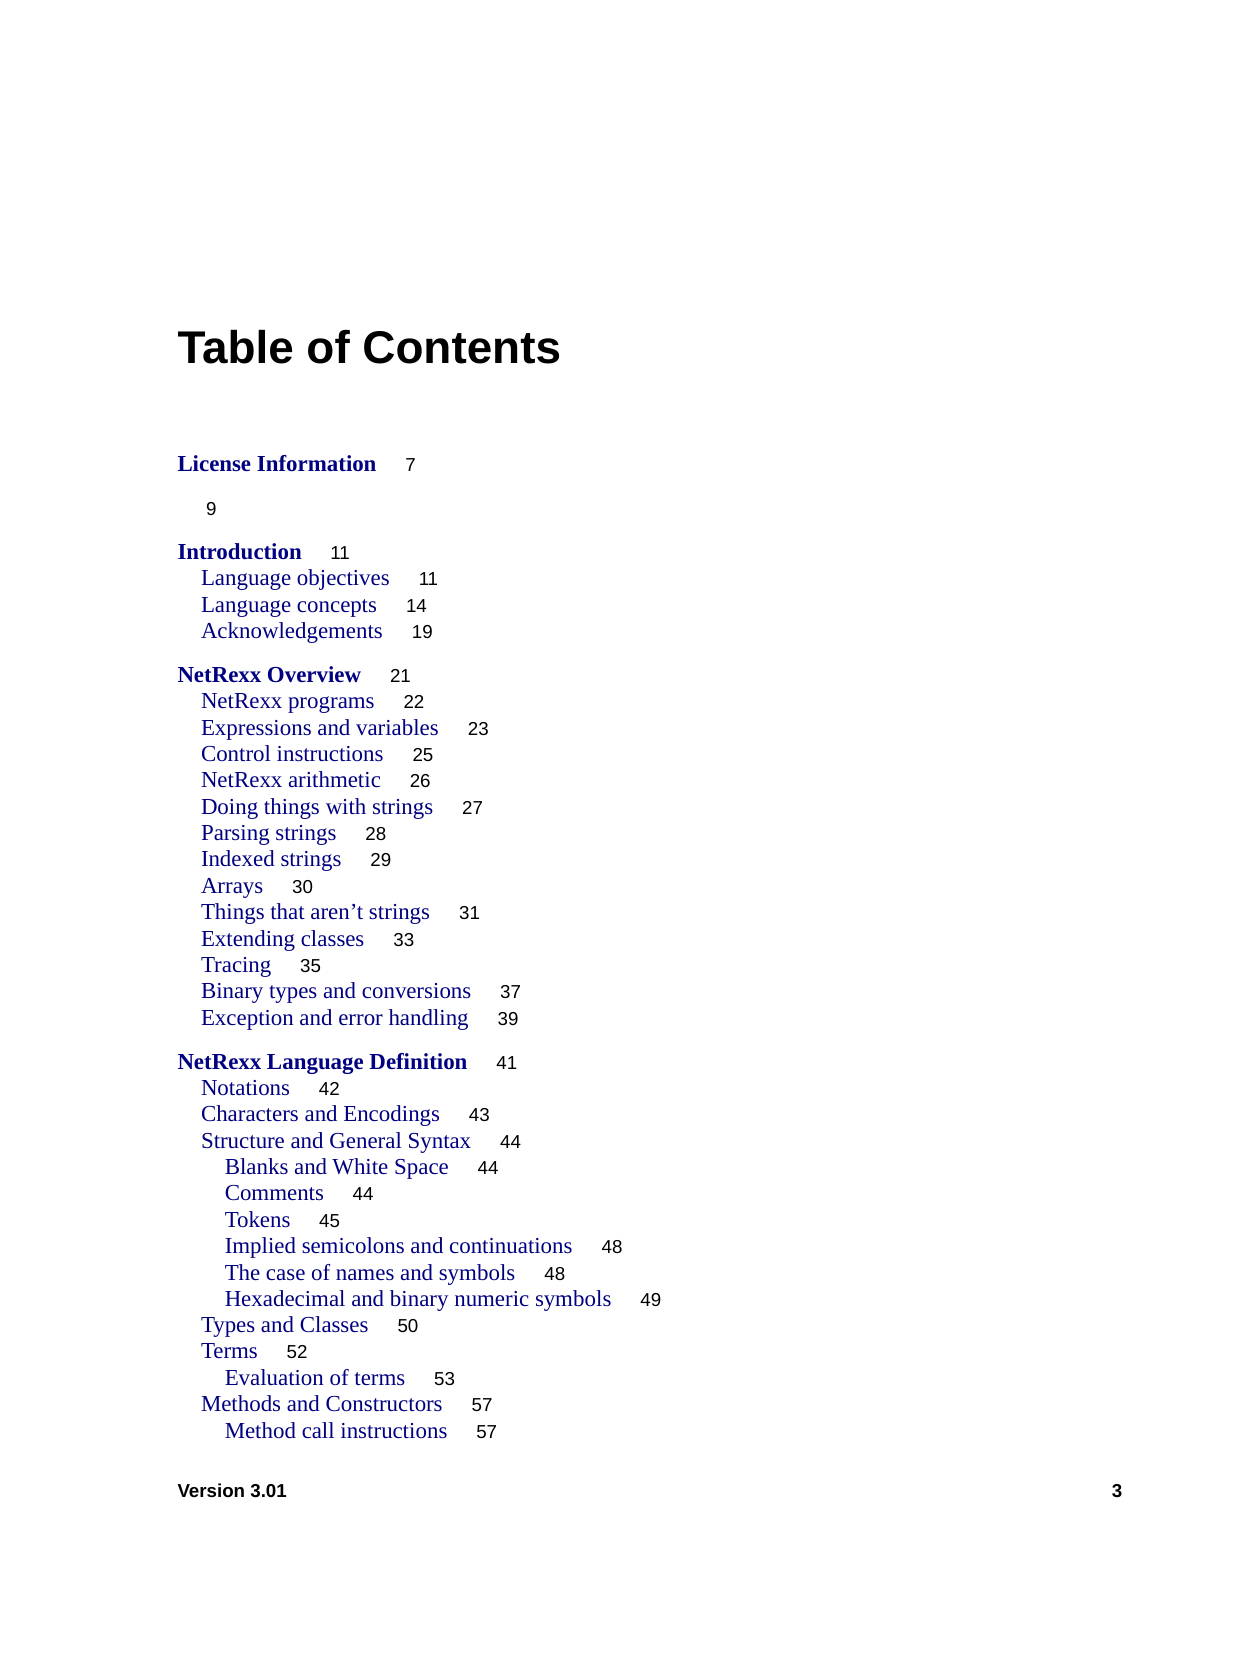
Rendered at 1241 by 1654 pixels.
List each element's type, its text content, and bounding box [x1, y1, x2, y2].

text Characters and Encodings 43 [201, 1100, 1122, 1127]
text NetRexx Overview 21 [177, 661, 1122, 687]
text Evaluation of terms 53 [224, 1364, 1122, 1390]
text Control instructions 25 [201, 740, 1122, 766]
text Blanks and White Space 44 [224, 1153, 1122, 1179]
text License Information 7 [177, 450, 1122, 476]
text Exception and error handling 39 [201, 1004, 1122, 1030]
text Methods and Constructors 57 [201, 1390, 1122, 1417]
text Notations 42 [201, 1074, 1122, 1100]
text Parsing strings 28 [201, 819, 1122, 846]
text 9 [177, 494, 1122, 520]
subtitle Table of Contents [177, 320, 1122, 373]
text Terms 52 [201, 1338, 1122, 1364]
text Arrays 30 [201, 872, 1122, 898]
text Tokens 45 [224, 1206, 1122, 1232]
text Extending classes 33 [201, 924, 1122, 951]
text Doing things with strings 27 [201, 793, 1122, 819]
text NetRexx programs 22 [201, 687, 1122, 714]
text Hexadecimal and binary numeric symbols 49 [224, 1285, 1122, 1311]
text Expressions and variables 23 [201, 714, 1122, 740]
text Types and Classes 50 [201, 1311, 1122, 1338]
text Method call instructions 57 [224, 1417, 1122, 1443]
text Implied semicolons and continuations 48 [224, 1232, 1122, 1258]
text NetRexx arithmetic 26 [201, 766, 1122, 793]
text NetRexx Language Definition 41 [177, 1048, 1122, 1074]
text Language objectives 11 [201, 564, 1122, 591]
text Binary types and conversions 37 [201, 977, 1122, 1004]
text Comments 44 [224, 1179, 1122, 1206]
text Introduction 11 [177, 538, 1122, 564]
text The case of names and symbols 48 [224, 1258, 1122, 1285]
text Things that aren’t strings 31 [201, 898, 1122, 924]
text Language concepts 14 [201, 591, 1122, 617]
text Tracing 35 [201, 951, 1122, 977]
text Acknowledgements 19 [201, 617, 1122, 643]
text Indexed strings 29 [201, 846, 1122, 872]
text Structure and General Syntax 44 [201, 1127, 1122, 1153]
